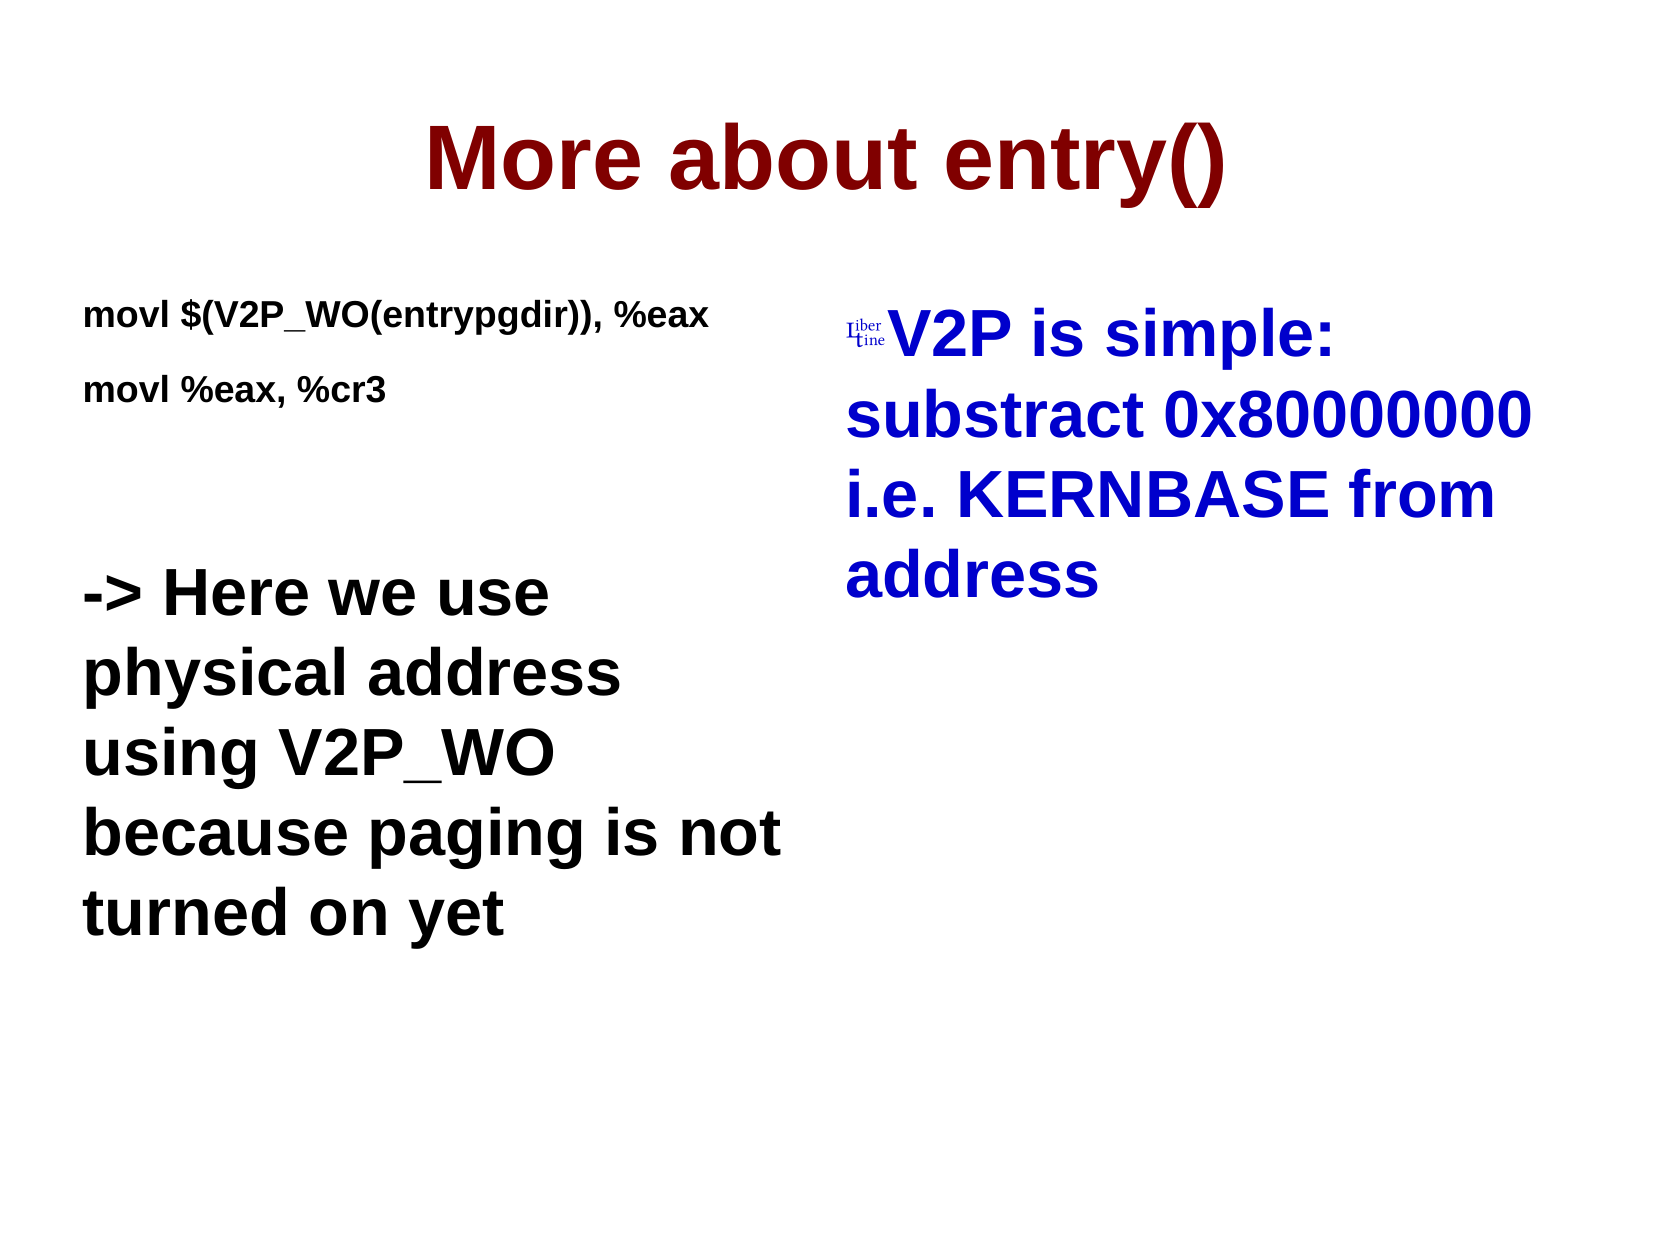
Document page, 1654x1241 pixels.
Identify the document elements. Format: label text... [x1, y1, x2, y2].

title More about entry() [82, 49, 1571, 257]
list movl $(V2P_WO(entrypgdir)), %eax movl %eax, %cr3 -> Here we use physical address using V2P_WO because paging is not turned on yet [82, 290, 809, 1010]
list V2P is simple: substract 0x80000000 i.e. KERNBASE from address [845, 290, 1572, 1010]
